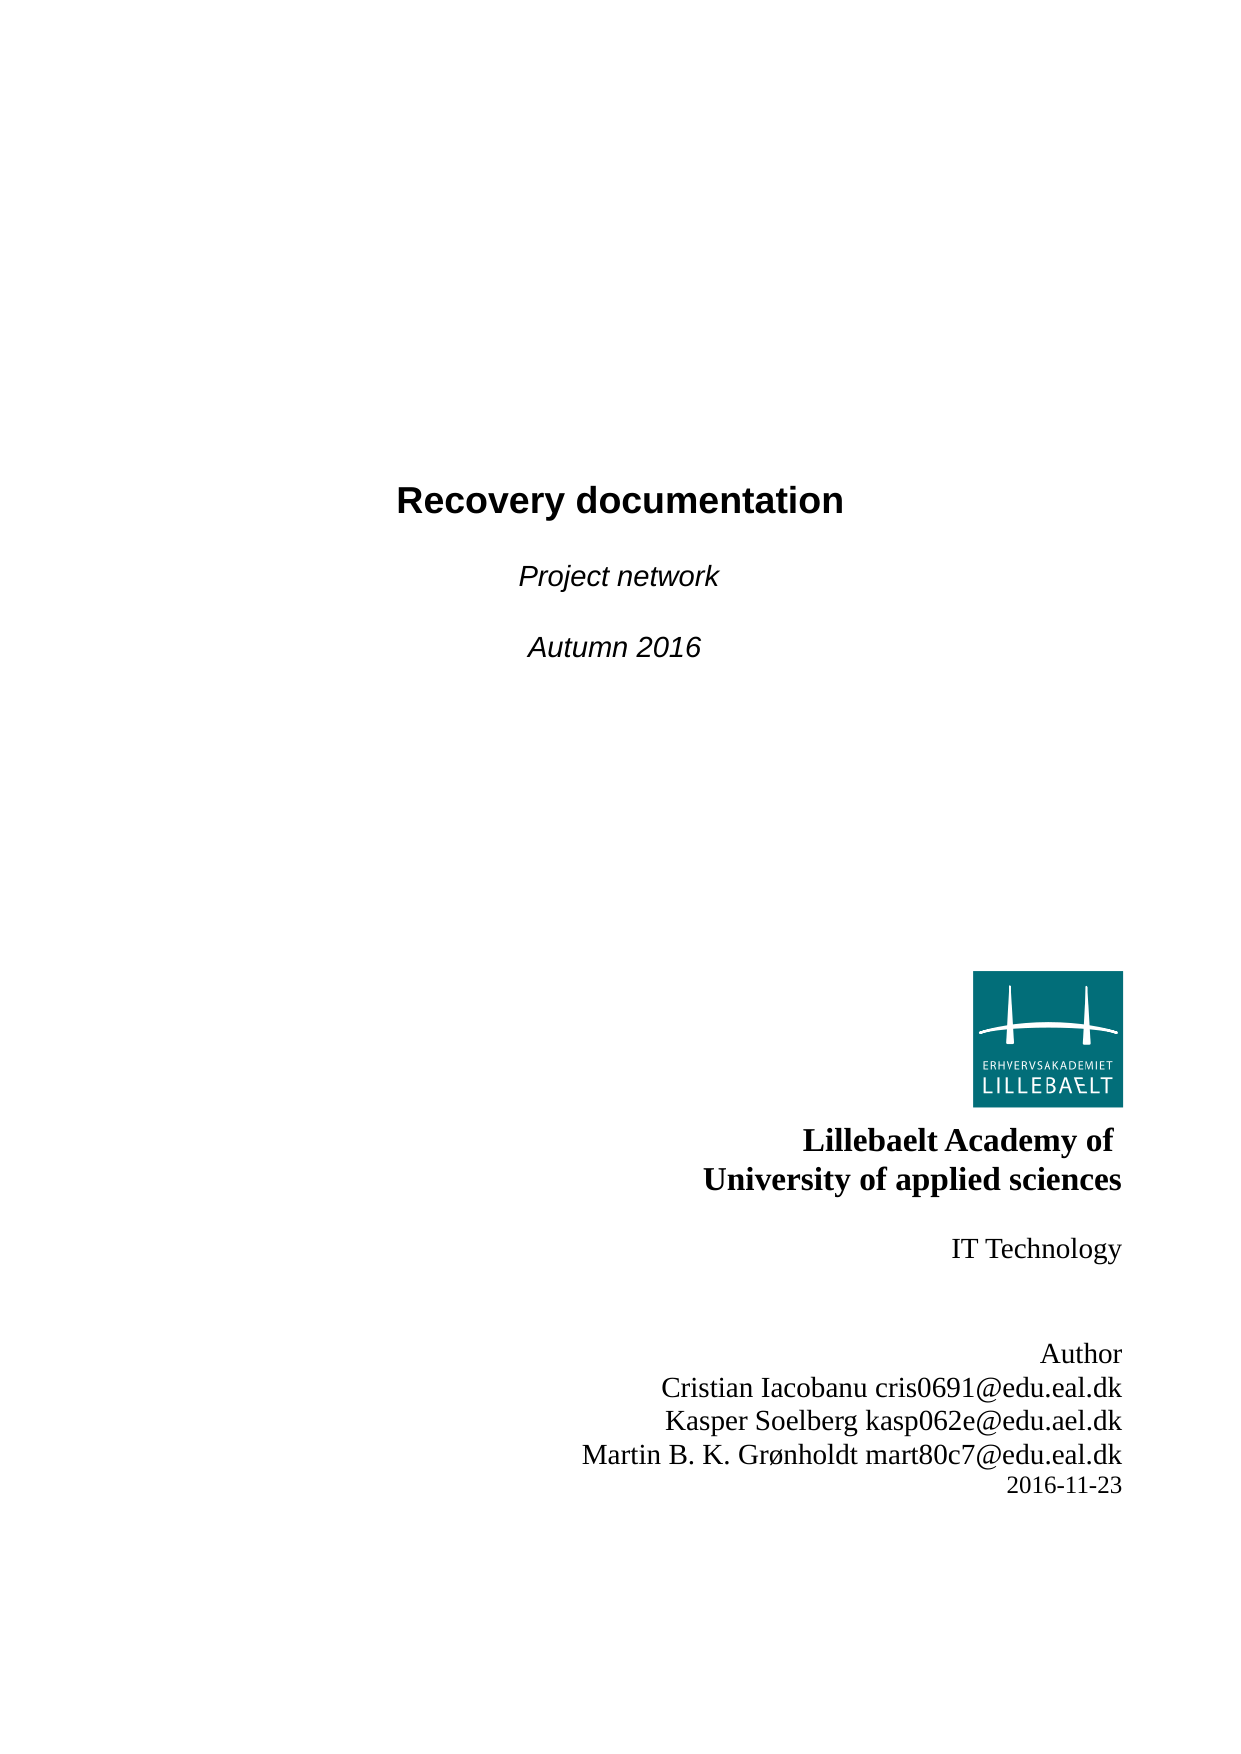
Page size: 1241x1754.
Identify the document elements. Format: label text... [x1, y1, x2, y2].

text Cristian Iacobanu cris0691@edu.eal.dk [118, 1370, 1122, 1403]
subtitle Autumn 2016 [118, 630, 1122, 663]
text Kasper Soelberg kasp062e@edu.ael.dk [118, 1403, 1122, 1437]
subtitle Project network [118, 559, 1122, 592]
text University of applied sciences [118, 1159, 1122, 1197]
text Martin B. K. Grønholdt mart80c7@edu.eal.dk [118, 1437, 1122, 1470]
text Author [118, 1336, 1122, 1370]
text 2016-11-23 [118, 1470, 1122, 1499]
text Lillebaelt Academy of [118, 1121, 1122, 1159]
title Recovery documentation [118, 478, 1122, 521]
text IT Technology [118, 1231, 1122, 1264]
picture [972, 970, 1124, 1108]
